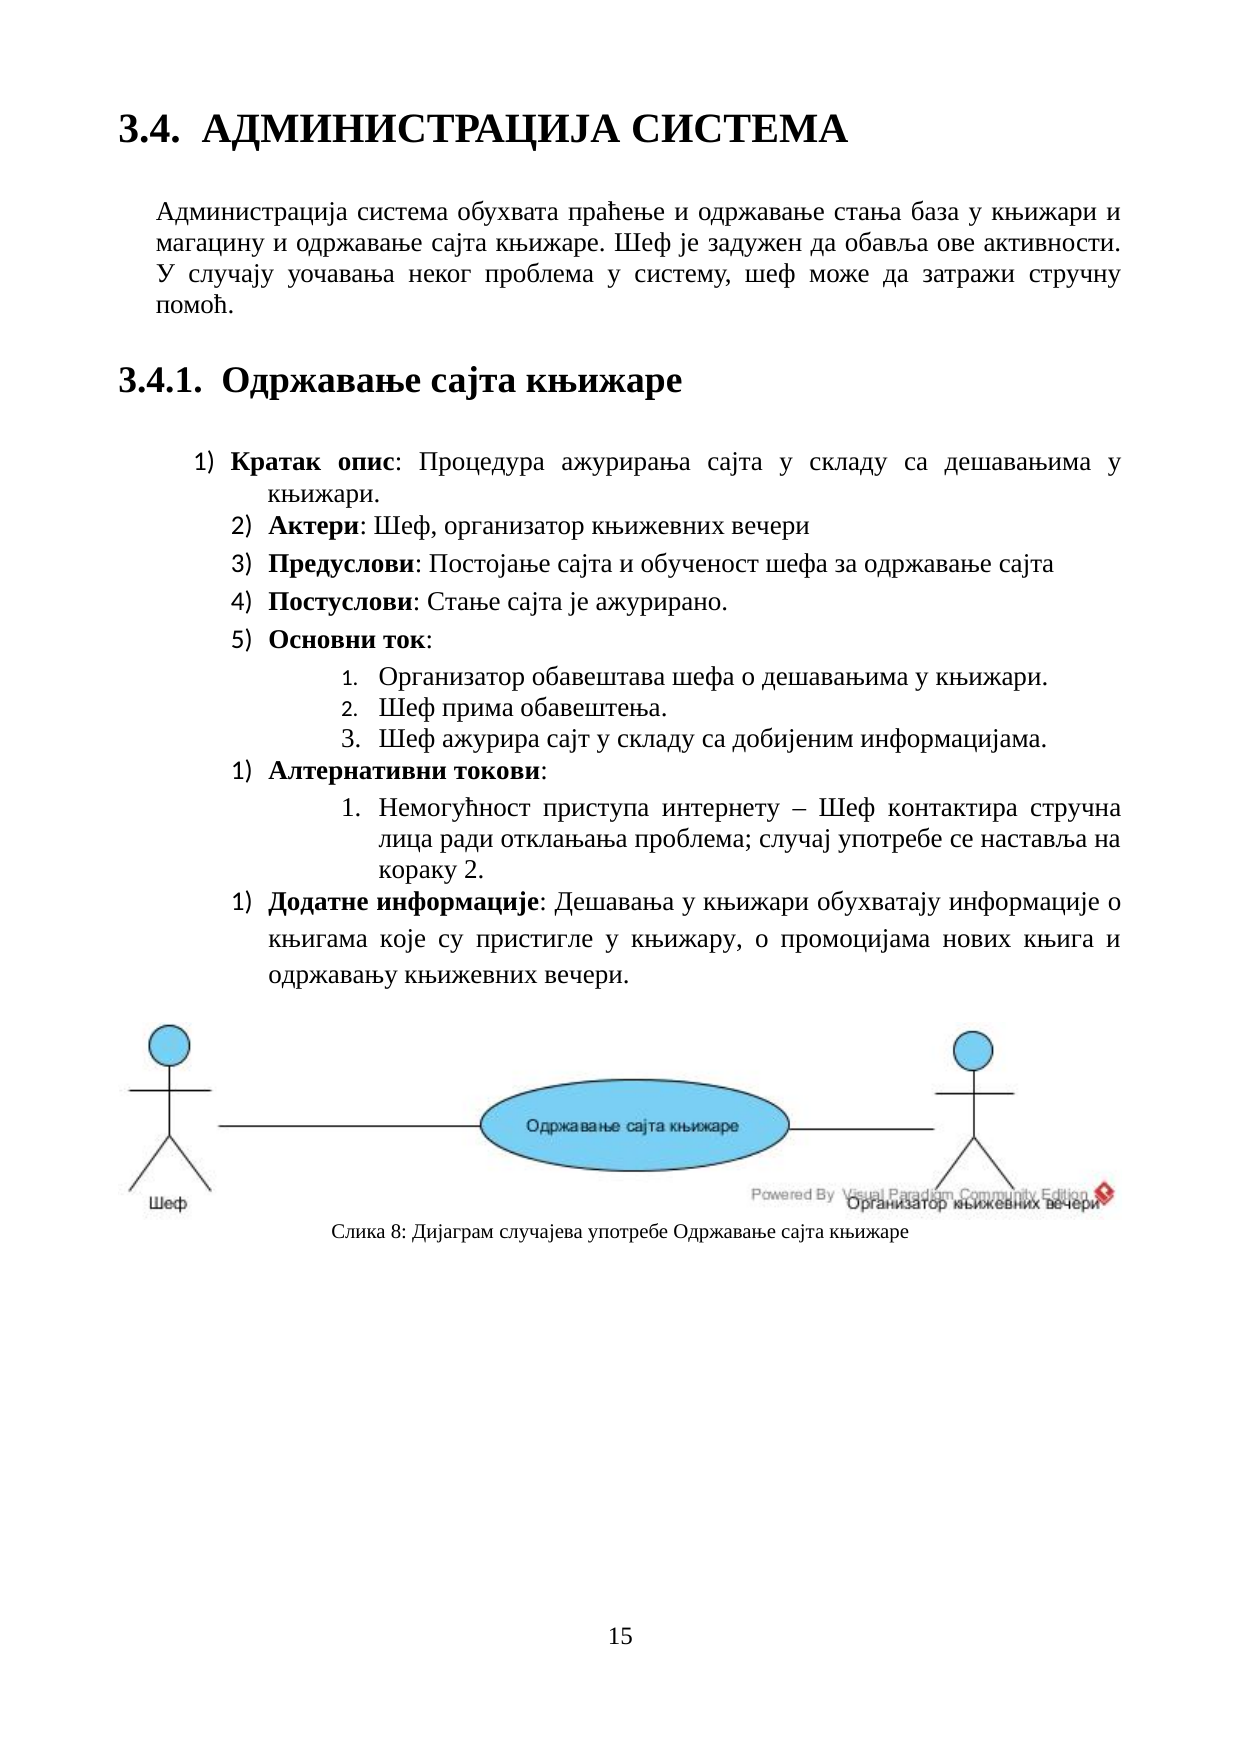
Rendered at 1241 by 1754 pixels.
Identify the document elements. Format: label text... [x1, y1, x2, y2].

text 3.4.1. Одржавање сајта књижаре [118, 358, 1122, 401]
picture [118, 1022, 1123, 1220]
text Администрација система обухвата праћење и одржавање стања база у књижари и магацину и одржавање сајта књижаре. Шеф је задужен да обавља ове активности. У случају уочавања неког проблема у систему, шеф може да затражи стручну помоћ. [156, 195, 1122, 319]
list Немогућност приступа интернету – Шеф контактира стручна лица ради отклањања проблема; случај употребе се наставља на кораку 2. [341, 791, 1122, 884]
text Слика 8: Дијаграм случајева употребе Одржавање сајта књижаре [118, 1220, 1122, 1243]
text 3.4. АДМИНИСТРАЦИЈА СИСТЕМА [118, 104, 1122, 152]
list Актери: Шеф, организатор књижевних вечери [231, 508, 1122, 541]
list Шеф ажурира сајт у складу са добијеним информацијама. [341, 722, 1122, 753]
list Предуслови: Постојање сајта и обученост шефа за одржавање сајта [231, 546, 1122, 579]
list Кратак опис: Процедура ажурирања сајта у складу са дешавањима у књижари. [193, 444, 1122, 508]
list Постуслови: Стање сајта је ажурирано. [231, 584, 1122, 617]
list Алтернативни токови: [231, 753, 1122, 786]
list Шеф прима обавештења. [341, 691, 1122, 722]
list Додатне информације: Дешавања у књижари обухватају информације о књигама које су пристигле у књижару, о промоцијама нових књига и одржавању књижевних вечери. [231, 884, 1122, 989]
list Организатор обавештава шефа о дешавањима у књижари. [341, 660, 1122, 691]
list Основни ток: [231, 622, 1122, 655]
